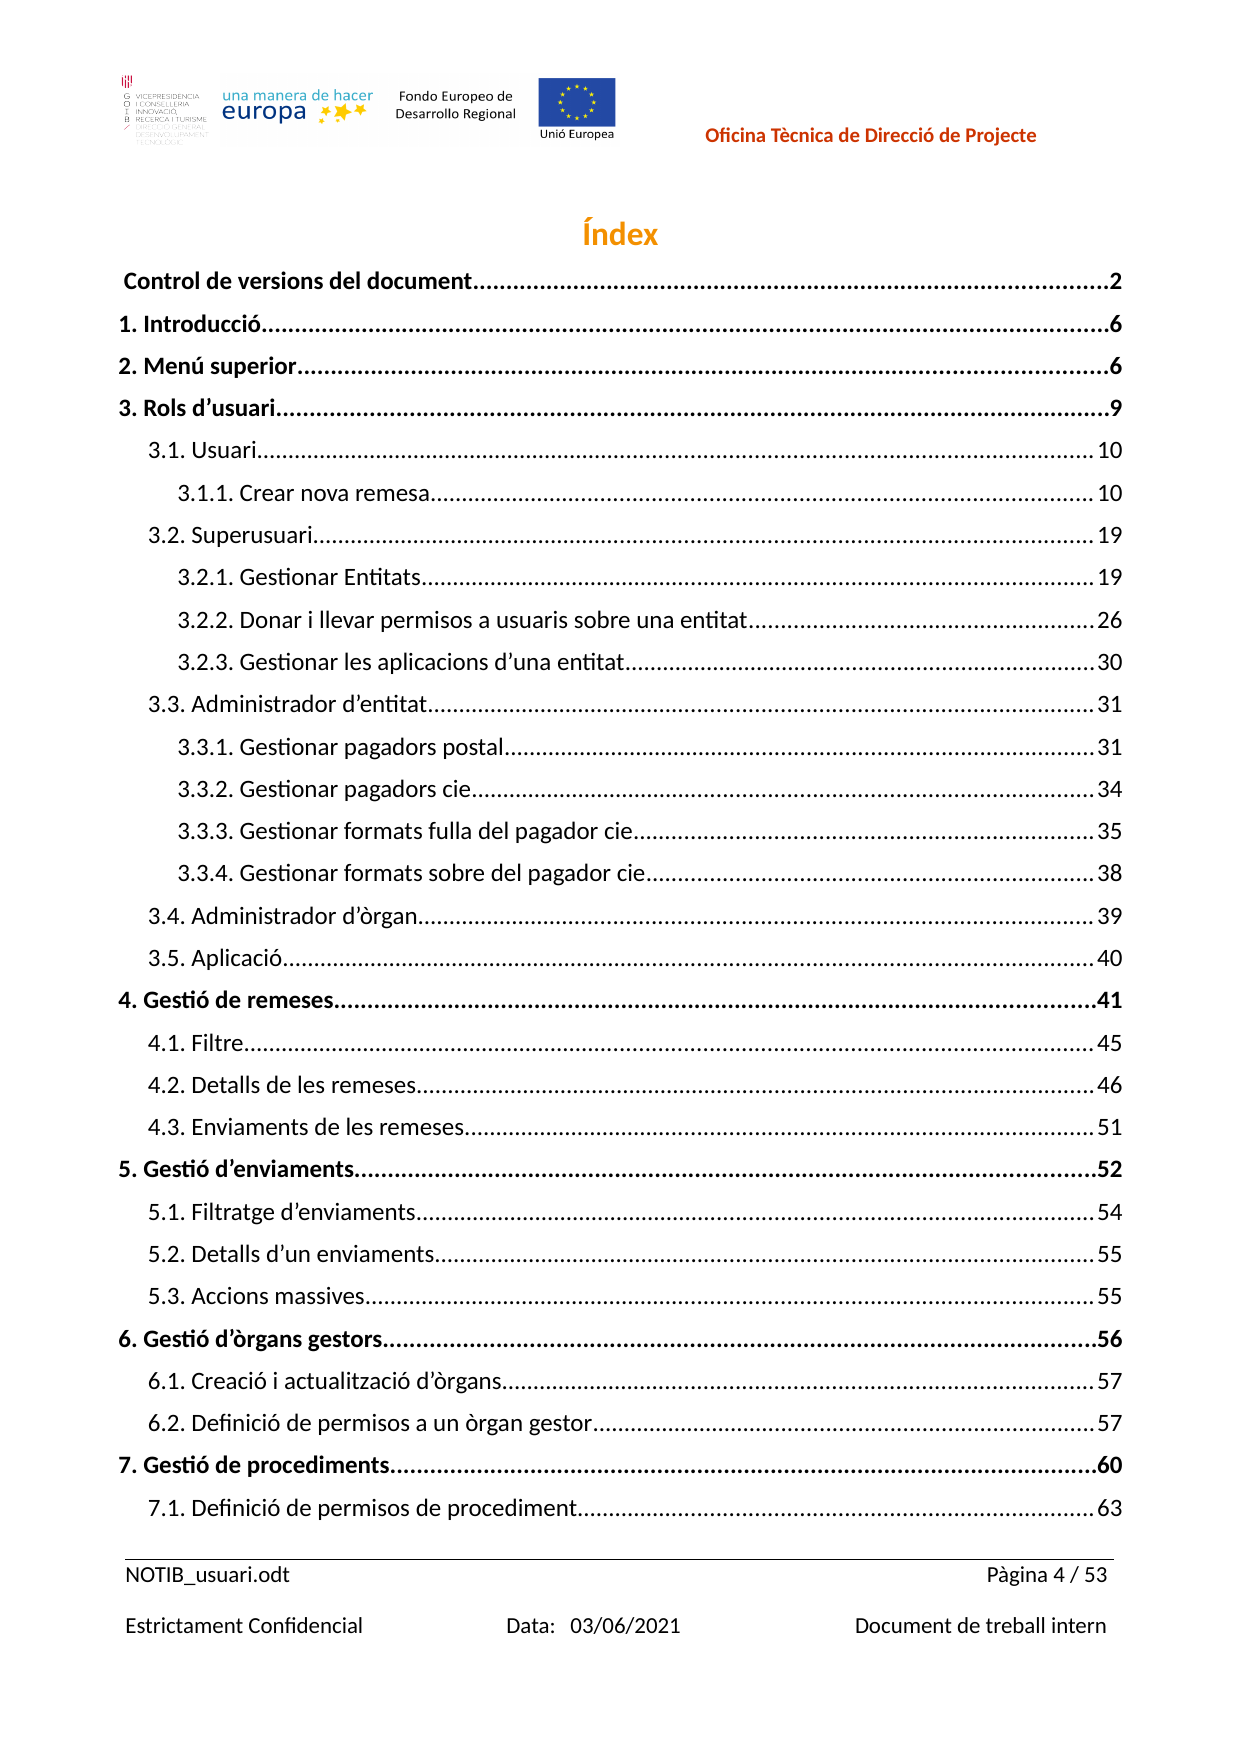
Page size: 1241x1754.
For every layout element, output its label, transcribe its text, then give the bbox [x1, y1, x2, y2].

text Índex [118, 213, 1122, 254]
text 3. Rols d’usuari 9 [118, 392, 1122, 423]
text 3.1.1. Crear nova remesa 10 [177, 477, 1122, 507]
text 6. Gestió d’òrgans gestors 56 [118, 1323, 1122, 1353]
text 4.3. Enviaments de les remeses. 51 [148, 1111, 1122, 1142]
picture [118, 73, 213, 147]
text 3.2. Superusuari 19 [148, 519, 1122, 550]
text 3.1. Usuari 10 [148, 435, 1122, 465]
text 3.2.2. Donar i llevar permisos a usuaris sobre una entitat 26 [177, 604, 1122, 634]
picture [219, 73, 621, 147]
text 6.1. Creació i actualització d’òrgans 57 [148, 1365, 1122, 1396]
text 3.4. Administrador d’òrgan 39 [148, 900, 1122, 930]
text 3.3.3. Gestionar formats fulla del pagador cie 35 [177, 815, 1122, 846]
text 3.3.4. Gestionar formats sobre del pagador cie 38 [177, 858, 1122, 888]
text 5. Gestió d’enviaments 52 [118, 1154, 1122, 1184]
text Control de versions del document 2 [118, 266, 1122, 296]
text 5.2. Detalls d’un enviaments 55 [148, 1238, 1122, 1269]
text 6.2. Definició de permisos a un òrgan gestor 57 [148, 1407, 1122, 1438]
text 1. Introducció 6 [118, 308, 1122, 338]
text 3.5. Aplicació 40 [148, 942, 1122, 973]
text 3.3.2. Gestionar pagadors cie 34 [177, 773, 1122, 803]
text 7.1. Definició de permisos de procediment 63 [148, 1492, 1122, 1522]
text 7. Gestió de procediments 60 [118, 1450, 1122, 1480]
text 4.1. Filtre 45 [148, 1027, 1122, 1057]
text 2. Menú superior 6 [118, 350, 1122, 381]
text 3.3.1. Gestionar pagadors postal 31 [177, 731, 1122, 761]
text 5.1. Filtratge d’enviaments 54 [148, 1196, 1122, 1226]
text 3.3. Administrador d’entitat 31 [148, 688, 1122, 719]
text 3.2.1. Gestionar Entitats 19 [177, 562, 1122, 592]
text 4. Gestió de remeses 41 [118, 984, 1122, 1015]
text 4.2. Detalls de les remeses 46 [148, 1069, 1122, 1099]
text 3.2.3. Gestionar les aplicacions d’una entitat 30 [177, 646, 1122, 677]
text 5.3. Accions massives 55 [148, 1281, 1122, 1311]
